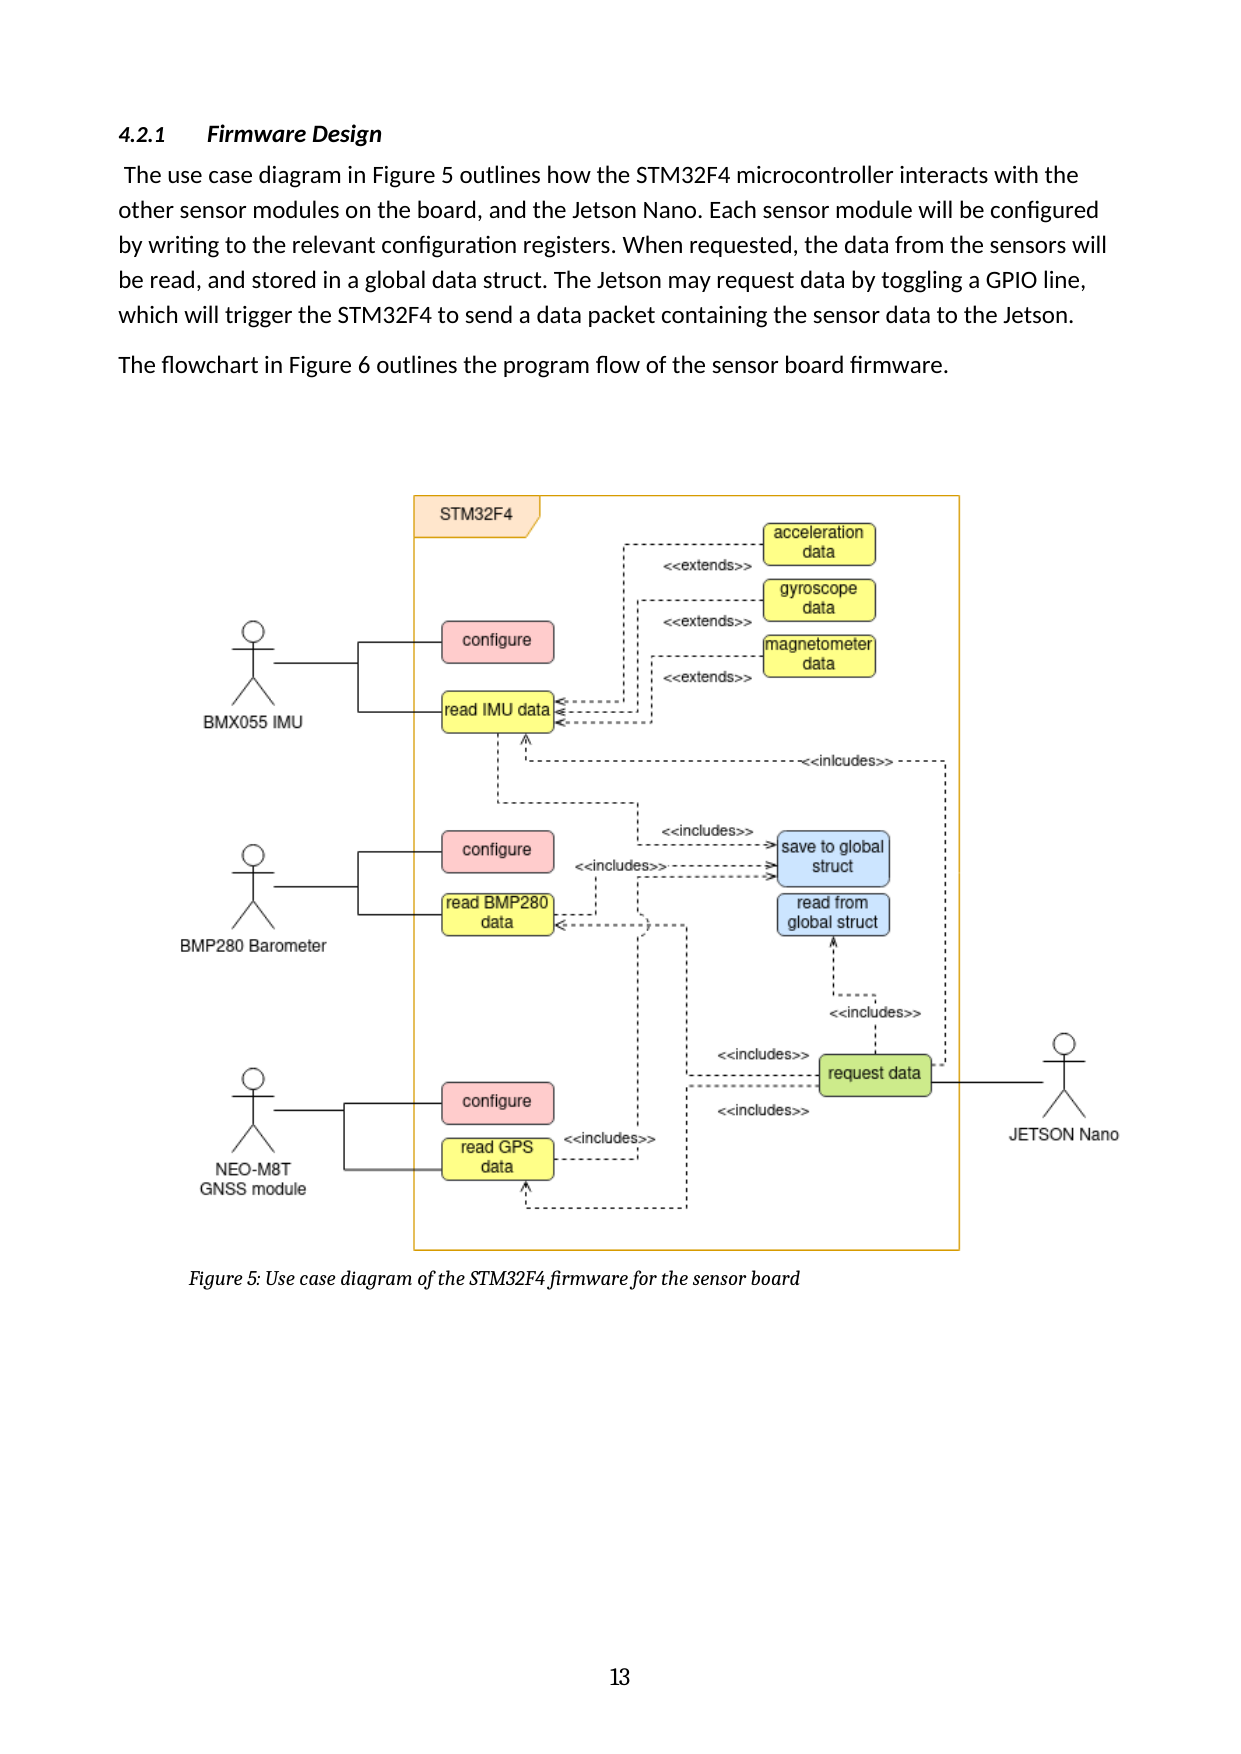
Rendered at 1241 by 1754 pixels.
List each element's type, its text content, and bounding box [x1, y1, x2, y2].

picture [180, 495, 1121, 1251]
subtitle Firmware Design [118, 118, 1122, 149]
text The flowchart in Figure 6 outlines the program flow of the sensor board firmware. [118, 349, 1122, 379]
text The use case diagram in Figure 5 outlines how the STM32F4 microcontroller interacts with the other sensor modules on the board, and the Jetson Nano. Each sensor module will be configured by writing to the relevant configuration registers. When requested, the data from the sensors will be read, and stored in a global data struct. The Jetson may request data by toggling a GPIO line, which will trigger the STM32F4 to send a data packet containing the sensor data to the Jetson. [118, 159, 1122, 330]
text Figure 5: Use case diagram of the STM32F4 firmware for the sensor board [188, 1251, 1129, 1291]
